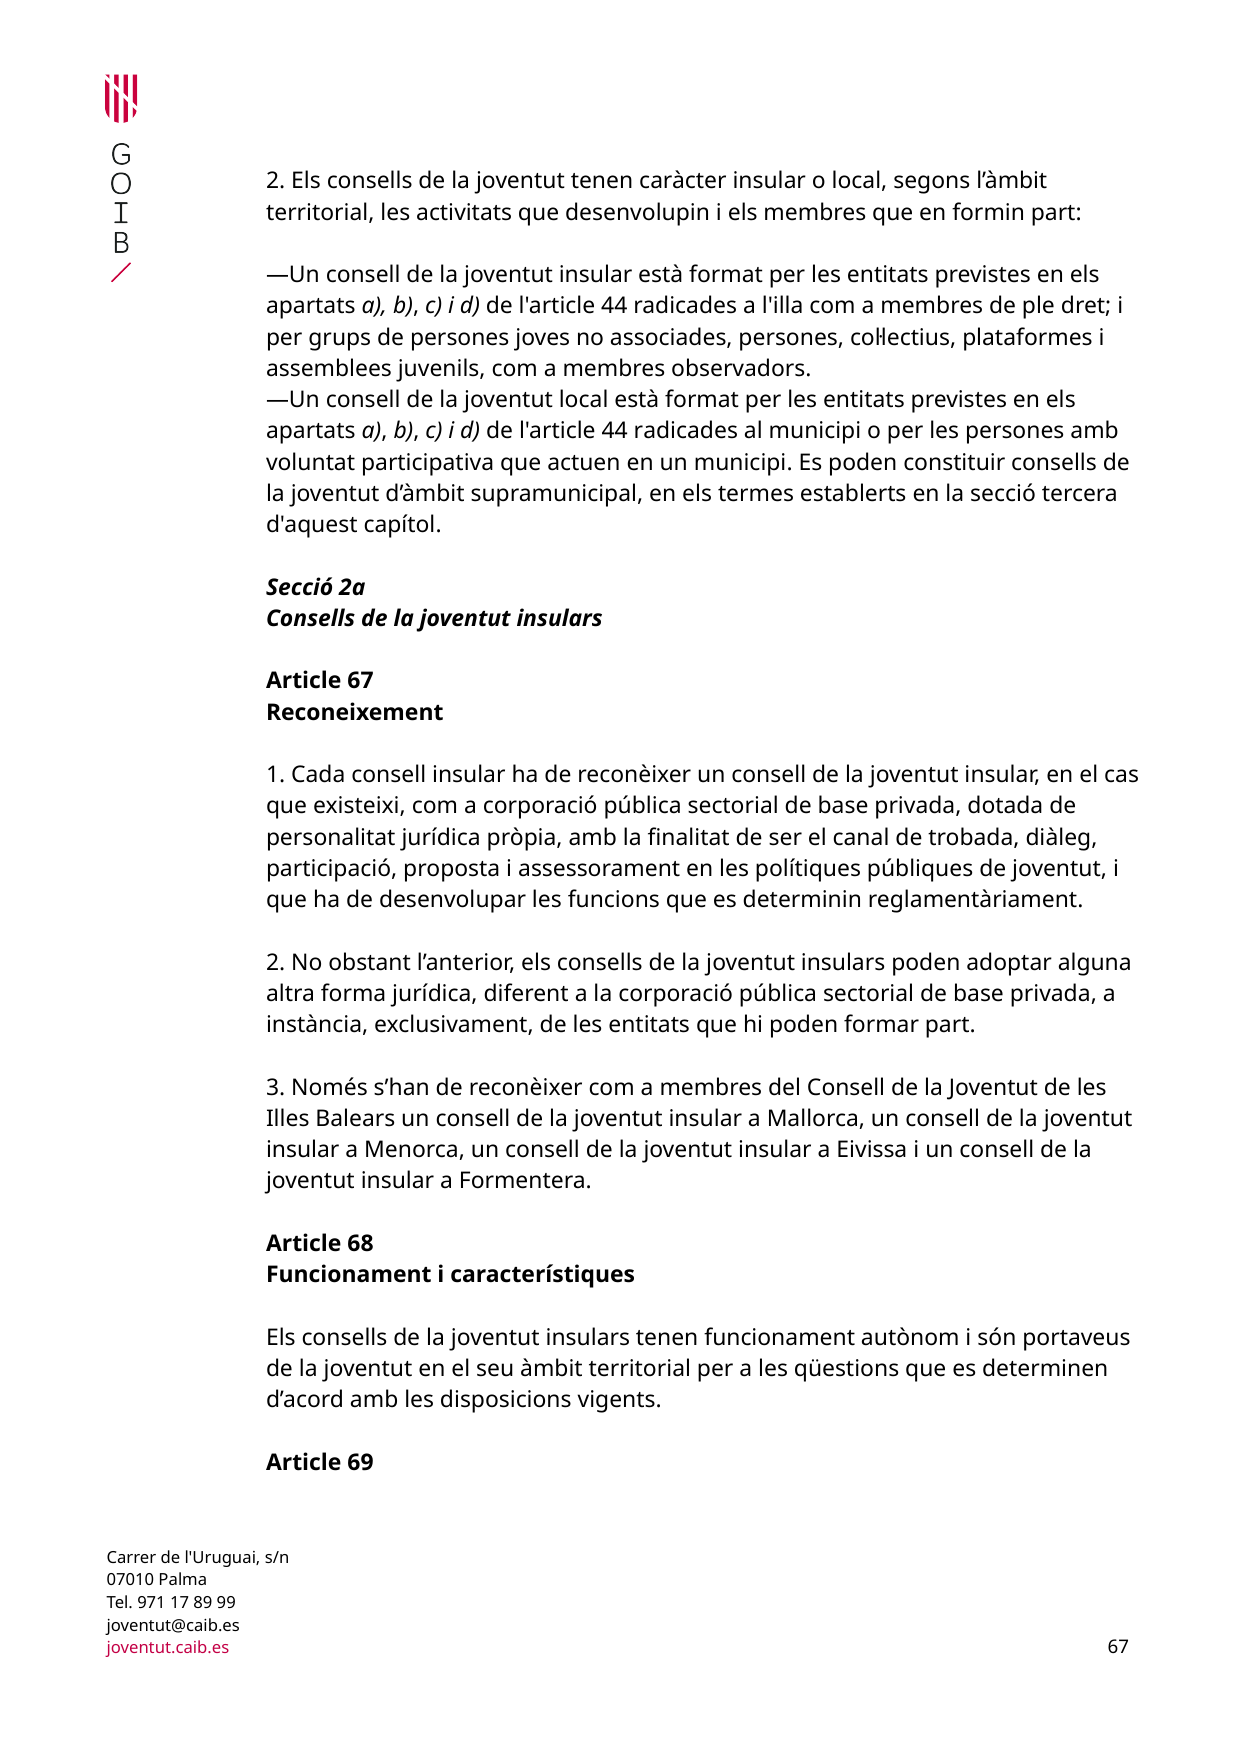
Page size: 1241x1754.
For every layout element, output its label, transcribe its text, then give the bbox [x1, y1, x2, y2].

text Els consells de la joventut insulars tenen funcionament autònom i són portaveus de la joventut en el seu àmbit territorial per a les qüestions que es determinen d’acord amb les disposicions vigents. [266, 1320, 1152, 1414]
text Reconeixement [266, 695, 1152, 727]
text —Un consell de la joventut local està format per les entitats previstes en els apartats a), b), c) i d) de l'article 44 radicades al municipi o per les persones amb voluntat participativa que actuen en un municipi. Es poden constituir consells de la joventut d’àmbit supramunicipal, en els termes establerts en la secció tercera d'aquest capítol. [266, 383, 1152, 539]
text 3. Només s’han de reconèixer com a membres del Consell de la Joventut de les Illes Balears un consell de la joventut insular a Mallorca, un consell de la joventut insular a Menorca, un consell de la joventut insular a Eivissa i un consell de la joventut insular a Formentera. [266, 1070, 1152, 1195]
text Article 68 [266, 1227, 1152, 1258]
text Funcionament i característiques [266, 1258, 1152, 1289]
text Secció 2a [266, 570, 1152, 602]
text —Un consell de la joventut insular està format per les entitats previstes en els apartats a), b), c) i d) de l'article 44 radicades a l'illa com a membres de ple dret; i per grups de persones joves no associades, persones, col·lectius, plataformes i assemblees juvenils, com a membres observadors. [266, 258, 1152, 383]
text Article 67 [266, 664, 1152, 695]
text Consells de la joventut insulars [266, 602, 1152, 633]
text 2. Els consells de la joventut tenen caràcter insular o local, segons l’àmbit territorial, les activitats que desenvolupin i els membres que en formin part: [266, 164, 1152, 227]
picture [76, 51, 166, 313]
text 1. Cada consell insular ha de reconèixer un consell de la joventut insular, en el cas que existeixi, com a corporació pública sectorial de base privada, dotada de personalitat jurídica pròpia, amb la finalitat de ser el canal de trobada, diàleg, participació, proposta i assessorament en les polítiques públiques de joventut, i que ha de desenvolupar les funcions que es determinin reglamentàriament. [266, 758, 1152, 914]
text Article 69 [266, 1445, 1152, 1477]
text 2. No obstant l’anterior, els consells de la joventut insulars poden adoptar alguna altra forma jurídica, diferent a la corporació pública sectorial de base privada, a instància, exclusivament, de les entitats que hi poden formar part. [266, 945, 1152, 1039]
